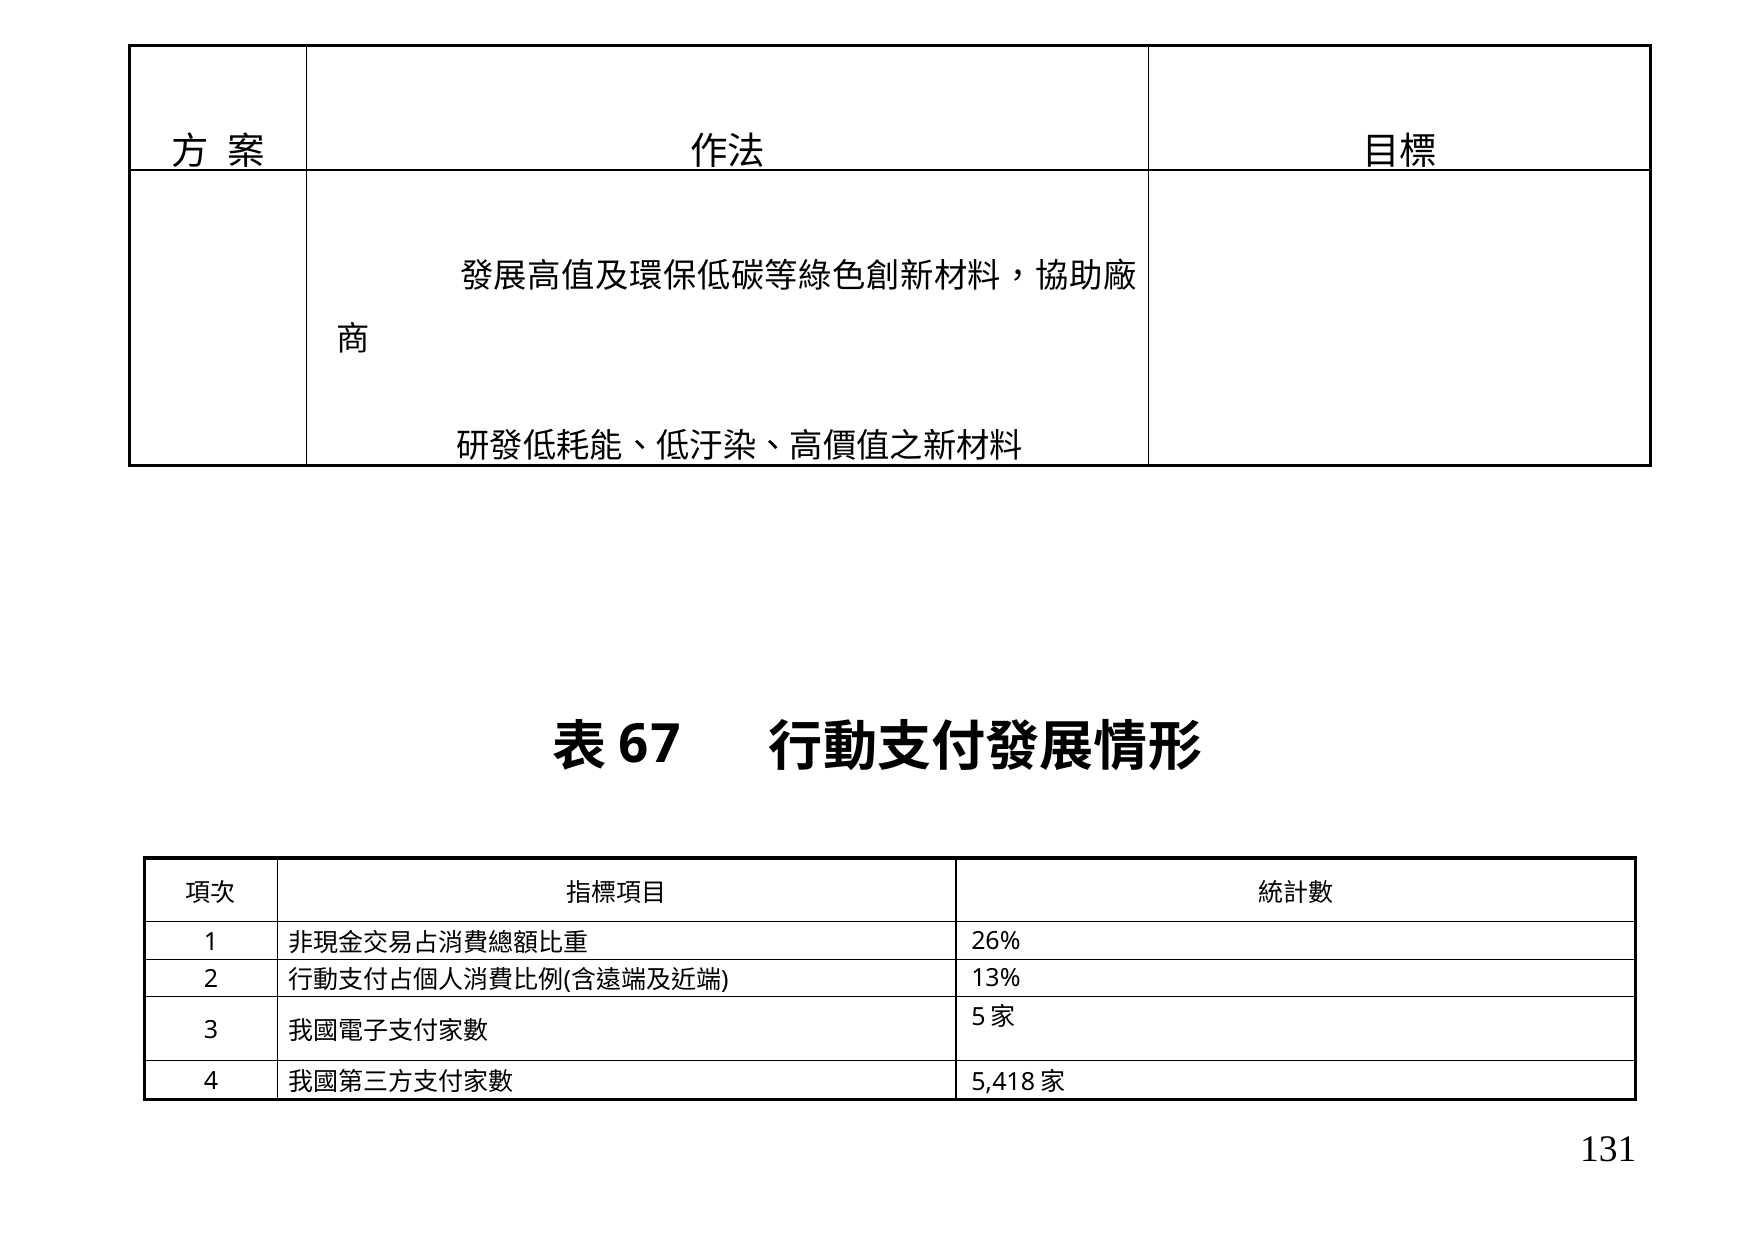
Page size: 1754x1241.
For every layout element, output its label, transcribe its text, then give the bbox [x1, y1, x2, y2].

table_header 目標 [1149, 47, 1649, 169]
table_header 指標項目 [278, 860, 955, 921]
table_cell 1 [146, 922, 277, 958]
table_cell 26% [957, 922, 1634, 958]
table_cell 2 [146, 960, 277, 996]
table_cell 我國第三方支付家數 [278, 1061, 955, 1098]
table_cell 5,418家 [957, 1061, 1634, 1098]
table_cell [131, 171, 306, 463]
table_cell 5家 [957, 997, 1634, 1060]
text 表67 行動支付發展情形 [118, 669, 1636, 794]
table_cell 發展高值及環保低碳等綠色創新材料，協助廠商 研發低耗能、低汙染、高價值之新材料 [307, 171, 1148, 463]
table_header 統計數 [957, 860, 1634, 921]
table_cell 4 [146, 1061, 277, 1098]
table_cell 行動支付占個人消費比例(含遠端及近端) [278, 960, 955, 996]
table_cell 13% [957, 960, 1634, 996]
table_header 項次 [146, 860, 277, 921]
table_header 方 案 [131, 47, 306, 169]
table_cell 3 [146, 997, 277, 1060]
table_cell 非現金交易占消費總額比重 [278, 922, 955, 958]
table_cell 我國電子支付家數 [278, 997, 955, 1060]
table_header 作法 [307, 47, 1148, 169]
table_cell [1149, 171, 1649, 463]
